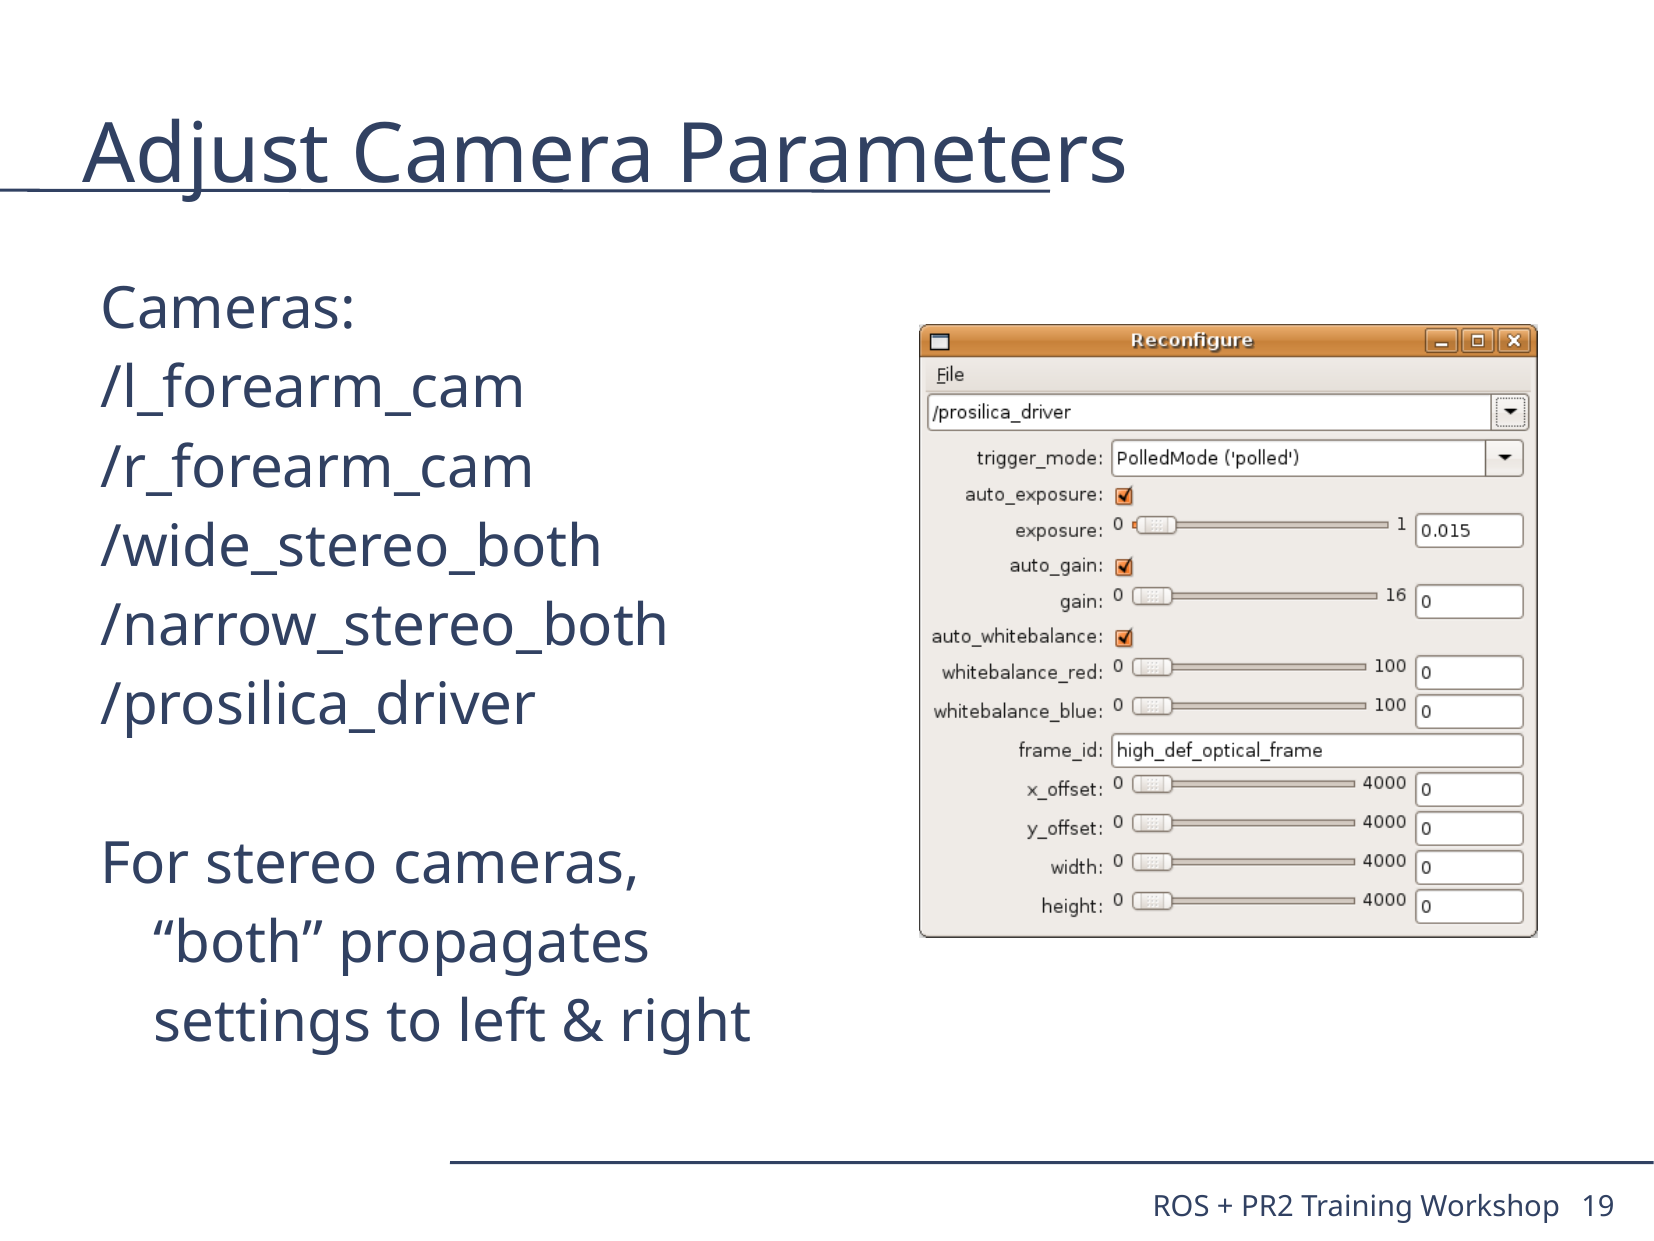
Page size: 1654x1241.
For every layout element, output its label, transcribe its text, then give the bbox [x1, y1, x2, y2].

list Cameras: /l_forearm_cam /r_forearm_cam /wide_stereo_both /narrow_stereo_both /prosilica_driver For stereo cameras, “both” propagates settings to left & right [82, 266, 809, 1051]
title Adjust Camera Parameters [82, 75, 1571, 226]
picture [919, 324, 1538, 938]
